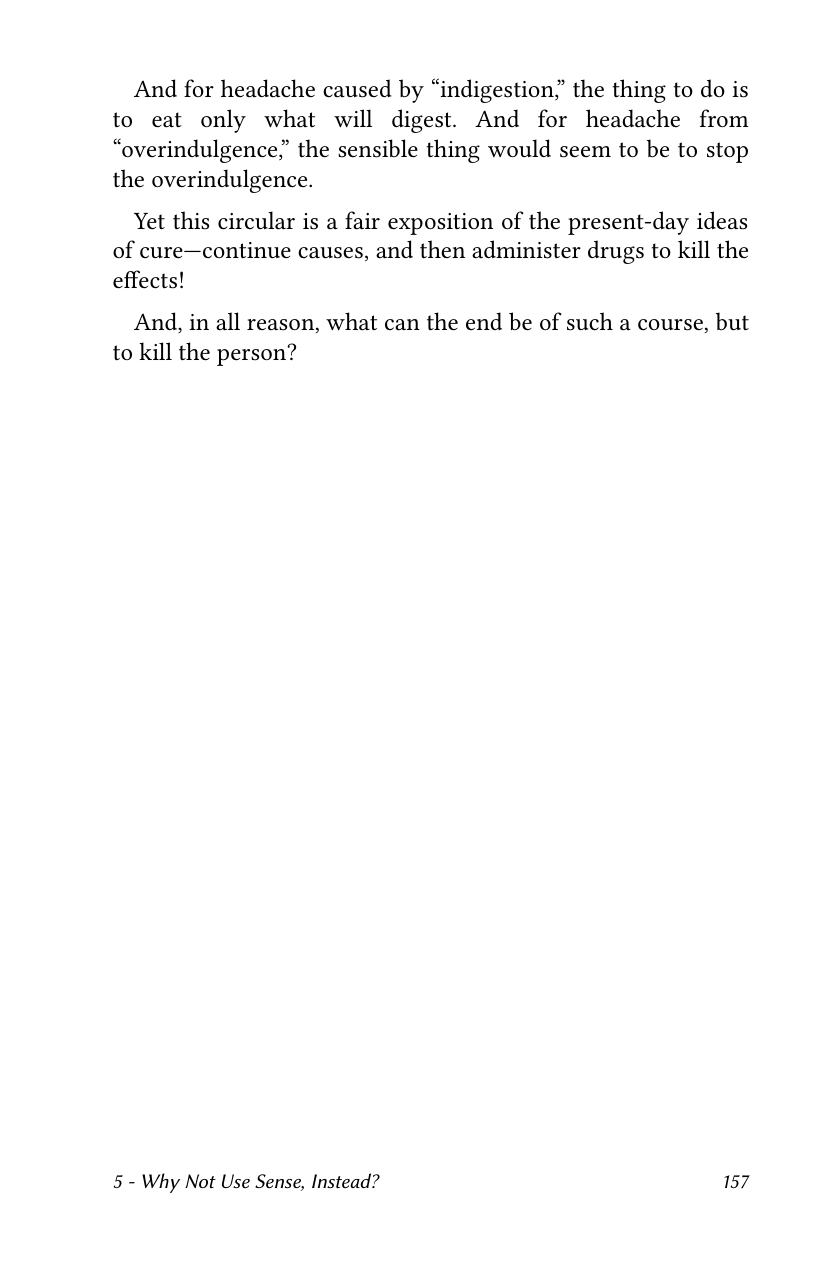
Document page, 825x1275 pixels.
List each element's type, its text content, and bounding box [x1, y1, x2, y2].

text And for headache caused by “indigestion,” the thing to do is to eat only what will digest. And for headache from “overindulgence,” the sensible thing would seem to be to stop the overindulgence. [112, 75, 750, 193]
text And, in all reason, what can the end be of such a course, but to kill the person? [112, 308, 750, 367]
text Yet this circular is a fair exposition of the present-day ideas of cure—continue causes, and then administer drugs to kill the effects! [112, 207, 750, 295]
